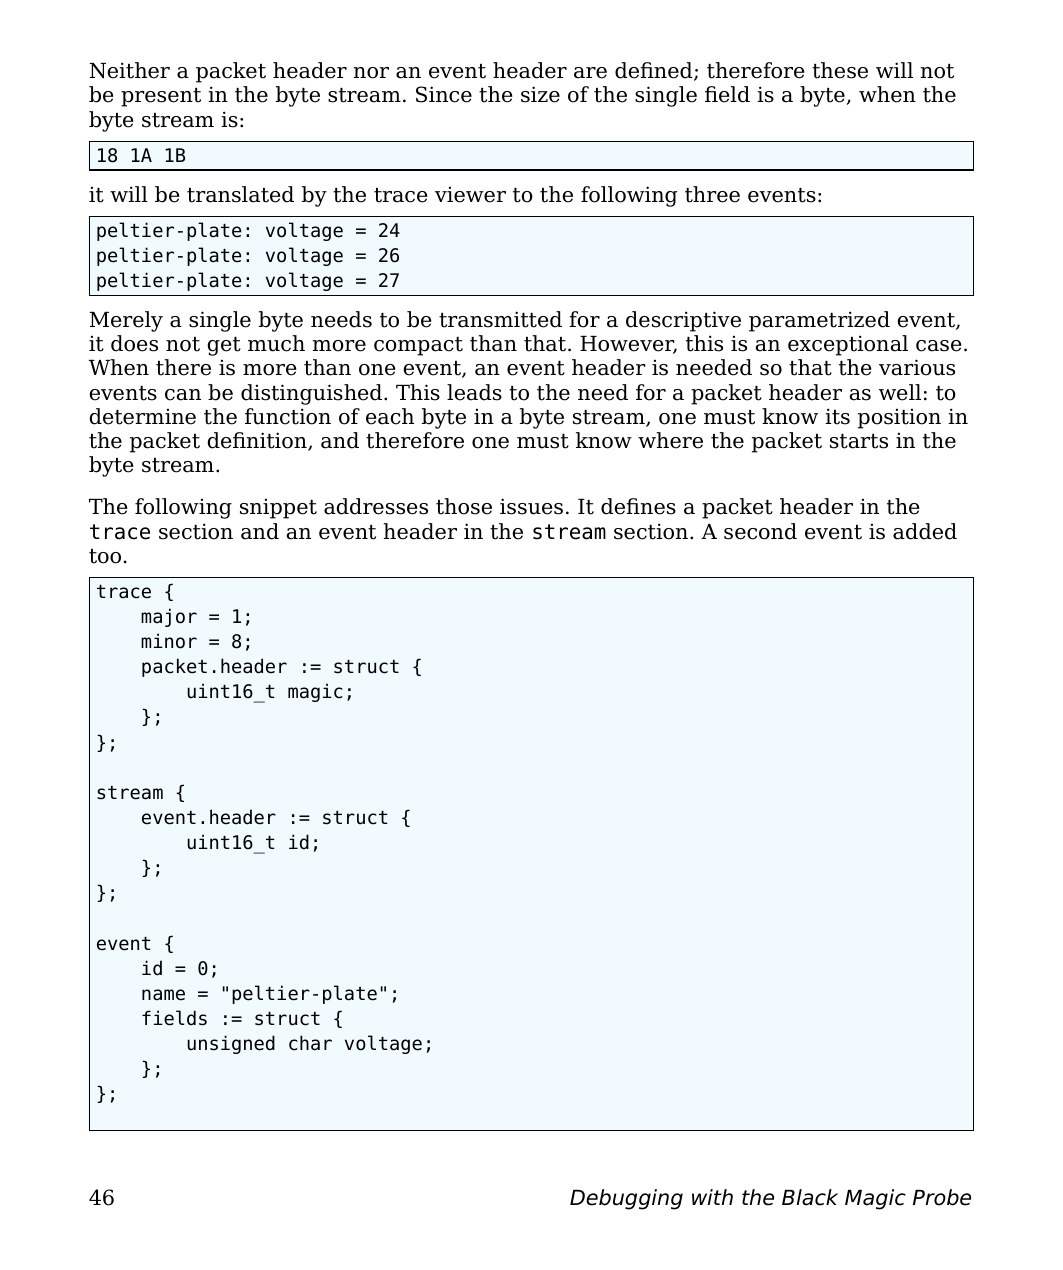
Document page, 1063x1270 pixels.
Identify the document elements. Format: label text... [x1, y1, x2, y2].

text stream { [90, 778, 973, 803]
text uint16_t id; [90, 828, 973, 853]
text unsigned char voltage; [90, 1029, 973, 1054]
text 18 1A 1B [90, 142, 973, 169]
text }; [90, 853, 973, 878]
text major = 1; [90, 602, 973, 627]
text The following snippet addresses those issues. It defines a packet header in the trace section and an event header in the stream section. A second event is added too. [88, 495, 974, 568]
text Neither a packet header nor an event header are defined; therefore these will not be present in the byte stream. Since the size of the single field is a byte, when the byte stream is: [88, 59, 974, 132]
text id = 0; [90, 954, 973, 979]
text packet.header := struct { [90, 652, 973, 677]
text }; [90, 728, 973, 753]
text fields := struct { [90, 1004, 973, 1029]
text peltier-plate: voltage = 27 [90, 266, 973, 295]
text }; [90, 1054, 973, 1079]
text trace { [90, 578, 973, 602]
text minor = 8; [90, 627, 973, 652]
text }; [90, 878, 973, 903]
text name = "peltier-plate"; [90, 979, 973, 1004]
text }; [90, 703, 973, 728]
text it will be translated by the trace viewer to the following three events: [88, 183, 974, 207]
text Merely a single byte needs to be transmitted for a descriptive parametrized event, it does not get much more compact than that. However, this is an exceptional case. When there is more than one event, an event header is needed so that the various events can be distinguished. This leads to the need for a packet header as well: to determine the function of each byte in a byte stream, one must know its position in the packet definition, and therefore one must know where the packet starts in the byte stream. [88, 308, 974, 478]
text peltier-plate: voltage = 26 [90, 241, 973, 266]
text event { [90, 928, 973, 954]
text }; [90, 1079, 973, 1101]
text event.header := struct { [90, 803, 973, 828]
text uint16_t magic; [90, 677, 973, 703]
text peltier-plate: voltage = 24 [90, 217, 973, 241]
